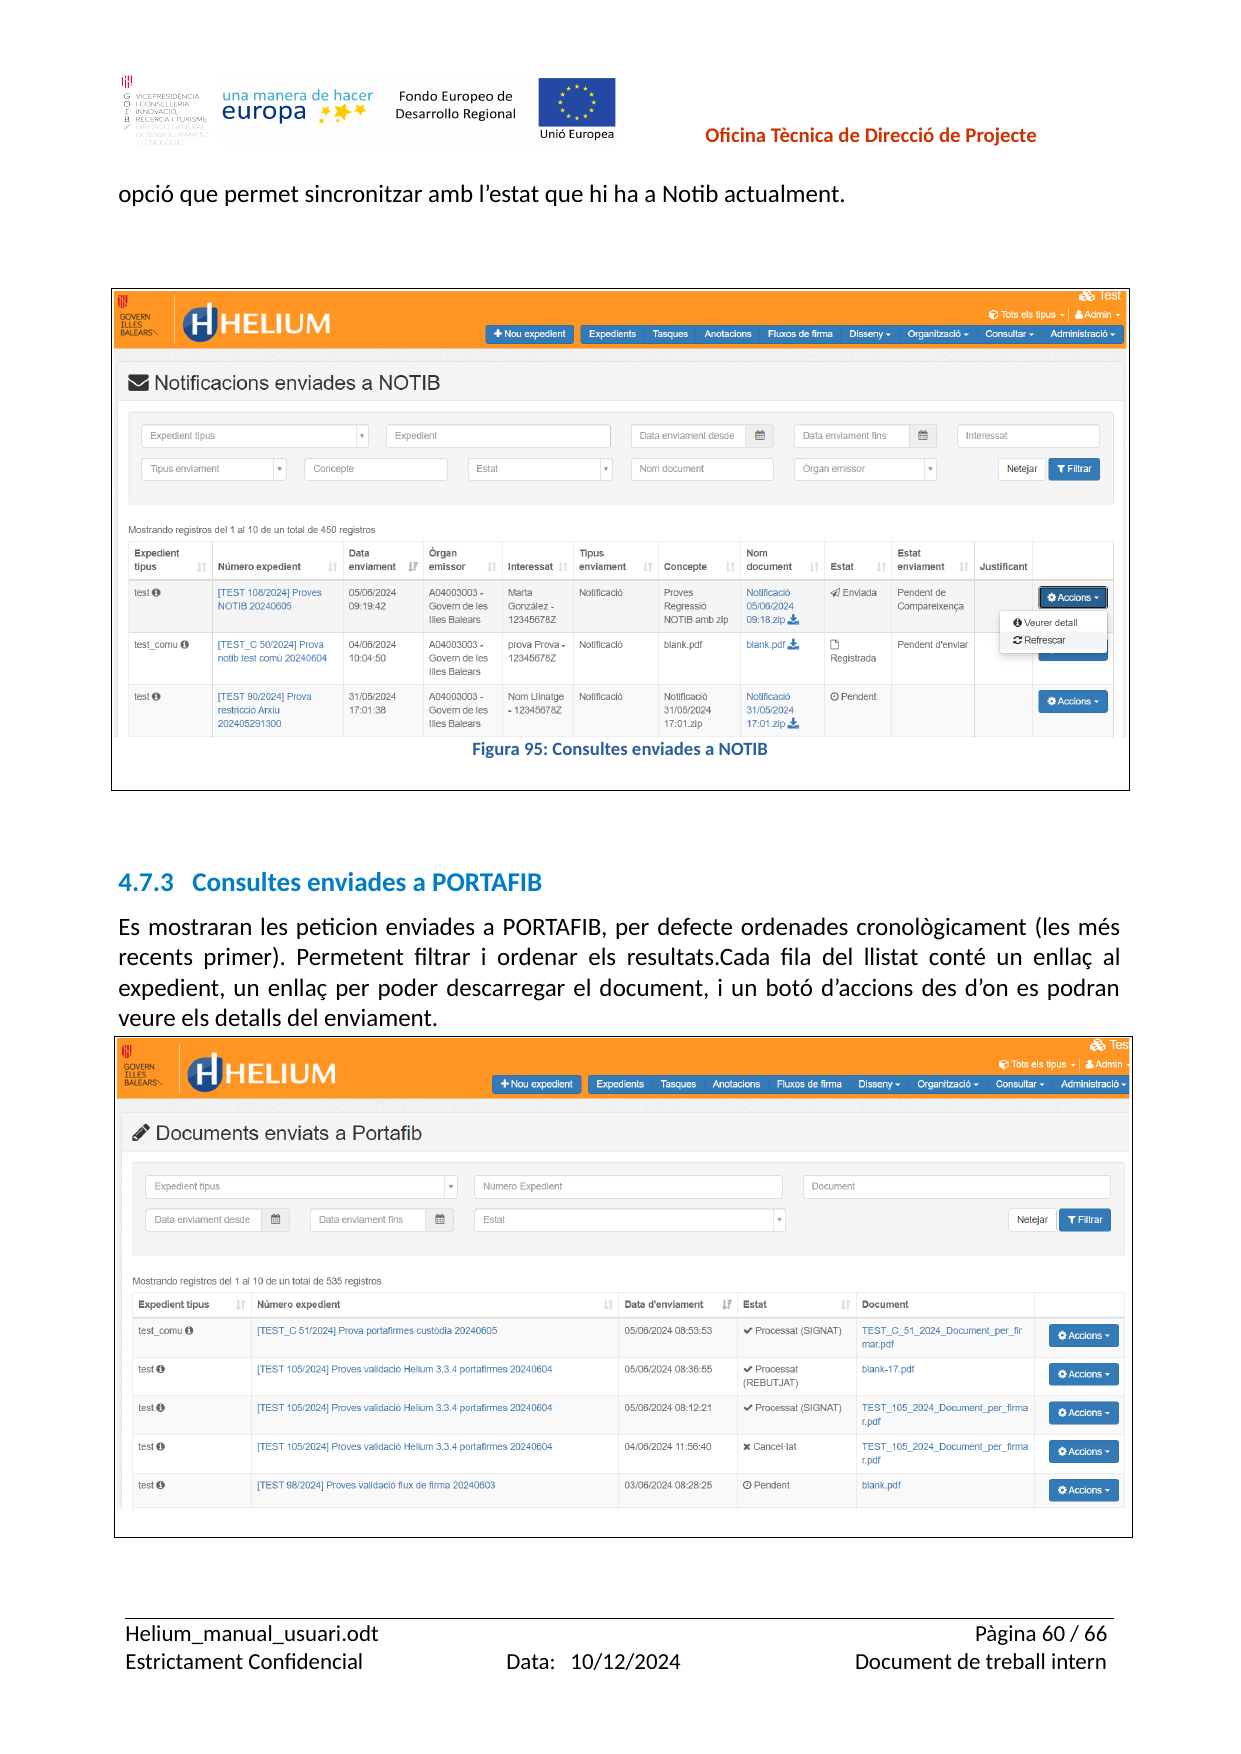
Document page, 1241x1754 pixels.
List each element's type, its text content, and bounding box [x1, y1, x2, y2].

picture [118, 73, 213, 147]
picture [113, 291, 1127, 738]
subtitle Consultes enviades a PORTAFIB [118, 865, 1122, 898]
list Es mostraran les peticion enviades a PORTAFIB, per defecte ordenades cronològicament (les més recents primer). Permetent filtrar i ordenar els resultats.Cada fila del llistat conté un enllaç al expedient, un enllaç per poder descarregar el document, i un botó d’accions des d’on es podran veure els detalls del enviament. [83, 911, 1122, 1033]
text opció que permet sincronitzar amb l’estat que hi ha a Notib actualment. [118, 178, 1122, 208]
text Figura 95: Consultes enviades a NOTIB [114, 738, 1126, 760]
picture [116, 1038, 1130, 1509]
picture [219, 73, 621, 147]
